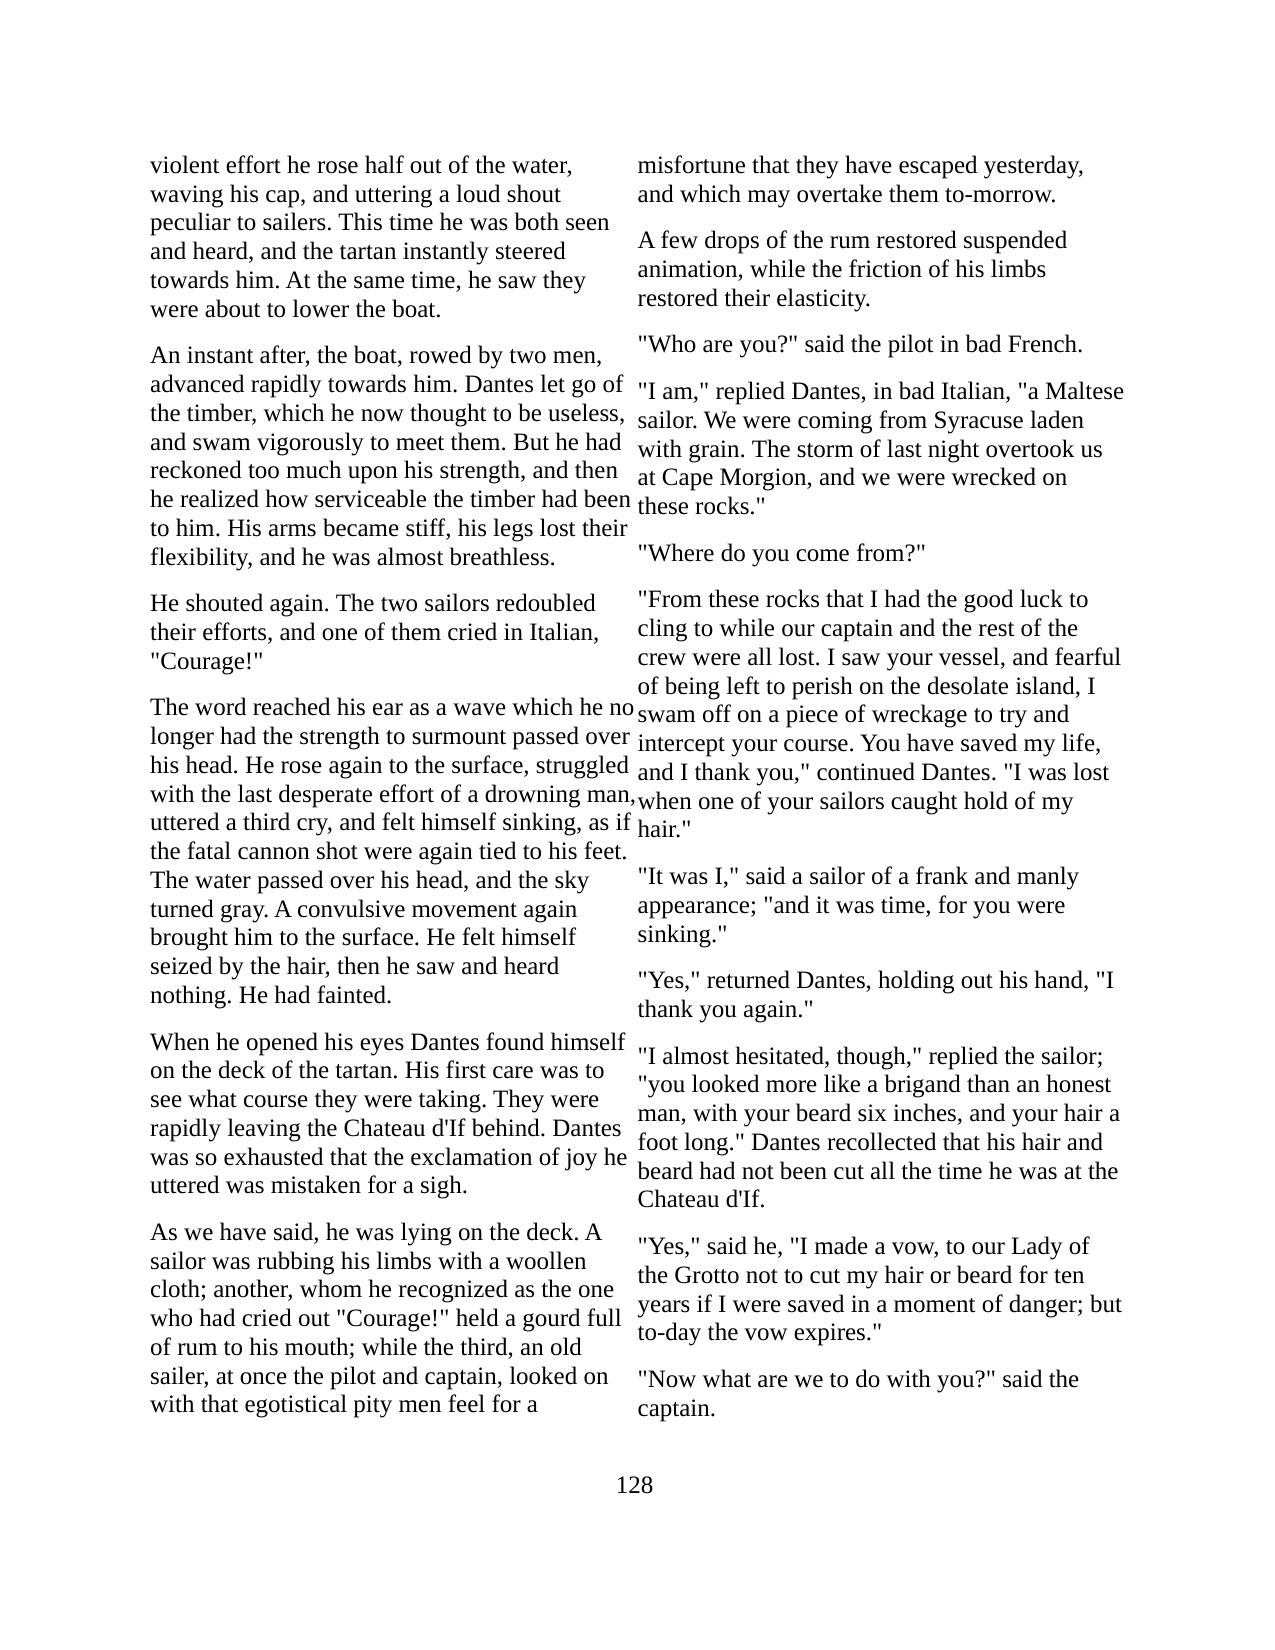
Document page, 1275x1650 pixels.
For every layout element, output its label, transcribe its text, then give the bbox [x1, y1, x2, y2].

text misfortune that they have escaped yesterday, and which may overtake them to-morrow. [637, 150, 1125, 207]
text "I am," replied Dantes, in bad Italian, "a Maltese sailor. We were coming from Syracuse laden with grain. The storm of last night overtook us at Cape Morgion, and we were wrecked on these rocks." [637, 376, 1125, 520]
text violent effort he rose half out of the water, waving his cap, and uttering a loud shout peculiar to sailers. This time he was both seen and heard, and the tartan instantly steered towards him. At the same time, he saw they were about to lower the boat. [150, 150, 637, 322]
text "Now what are we to do with you?" said the captain. [637, 1364, 1125, 1422]
text "It was I," said a sailor of a frank and manly appearance; "and it was time, for you were sinking." [637, 861, 1125, 947]
text An instant after, the boat, rowed by two men, advanced rapidly towards him. Dantes let go of the timber, which he now thought to be useless, and swam vigorously to meet them. But he had reckoned too much upon his strength, and then he realized how serviceable the timber had been to him. His arms became stiff, his legs lost their flexibility, and he was almost breathless. [150, 340, 637, 570]
text "Yes," returned Dantes, holding out his hand, "I thank you again." [637, 965, 1125, 1023]
text As we have said, he was lying on the deck. A sailor was rubbing his limbs with a woollen cloth; another, whom he recognized as the one who had cried out "Courage!" held a gourd full of rum to his mouth; while the third, an old sailer, at once the pilot and captain, looked on with that egotistical pity men feel for a [150, 1217, 637, 1418]
text "Who are you?" said the pilot in bad French. [637, 329, 1125, 358]
text A few drops of the rum restored suspended animation, while the friction of his limbs restored their elasticity. [637, 225, 1125, 312]
text When he opened his eyes Dantes found himself on the deck of the tartan. His first care was to see what course they were taking. They were rapidly leaving the Chateau d'If behind. Dantes was so exhausted that the exclamation of joy he uttered was mistaken for a sigh. [150, 1027, 637, 1199]
text "I almost hesitated, though," replied the sailor; "you looked more like a brigand than an honest man, with your beard six inches, and your hair a foot long." Dantes recollected that his hair and beard had not been cut all the time he was at the Chateau d'If. [637, 1041, 1125, 1213]
text "Where do you come from?" [637, 538, 1125, 567]
text The word reached his ear as a wave which he no longer had the strength to surmount passed over his head. He rose again to the surface, struggled with the last desperate effort of a drowning man, uttered a third cry, and felt himself sinking, as if the fatal cannon shot were again tied to his feet. The water passed over his head, and the sky turned gray. A convulsive movement again brought him to the surface. He felt himself seized by the hair, then he saw and heard nothing. He had fainted. [150, 692, 637, 1009]
text He shouted again. The two sailors redoubled their efforts, and one of them cried in Italian, "Courage!" [150, 588, 637, 674]
text "From these rocks that I had the good luck to cling to while our captain and the rest of the crew were all lost. I saw your vessel, and fearful of being left to perish on the desolate island, I swam off on a piece of wreckage to try and intercept your course. You have saved my life, and I thank you," continued Dantes. "I was lost when one of your sailors caught hold of my hair." [637, 584, 1125, 843]
text "Yes," said he, "I made a vow, to our Lady of the Grotto not to cut my hair or beard for ten years if I were saved in a moment of danger; but to-day the vow expires." [637, 1231, 1125, 1346]
